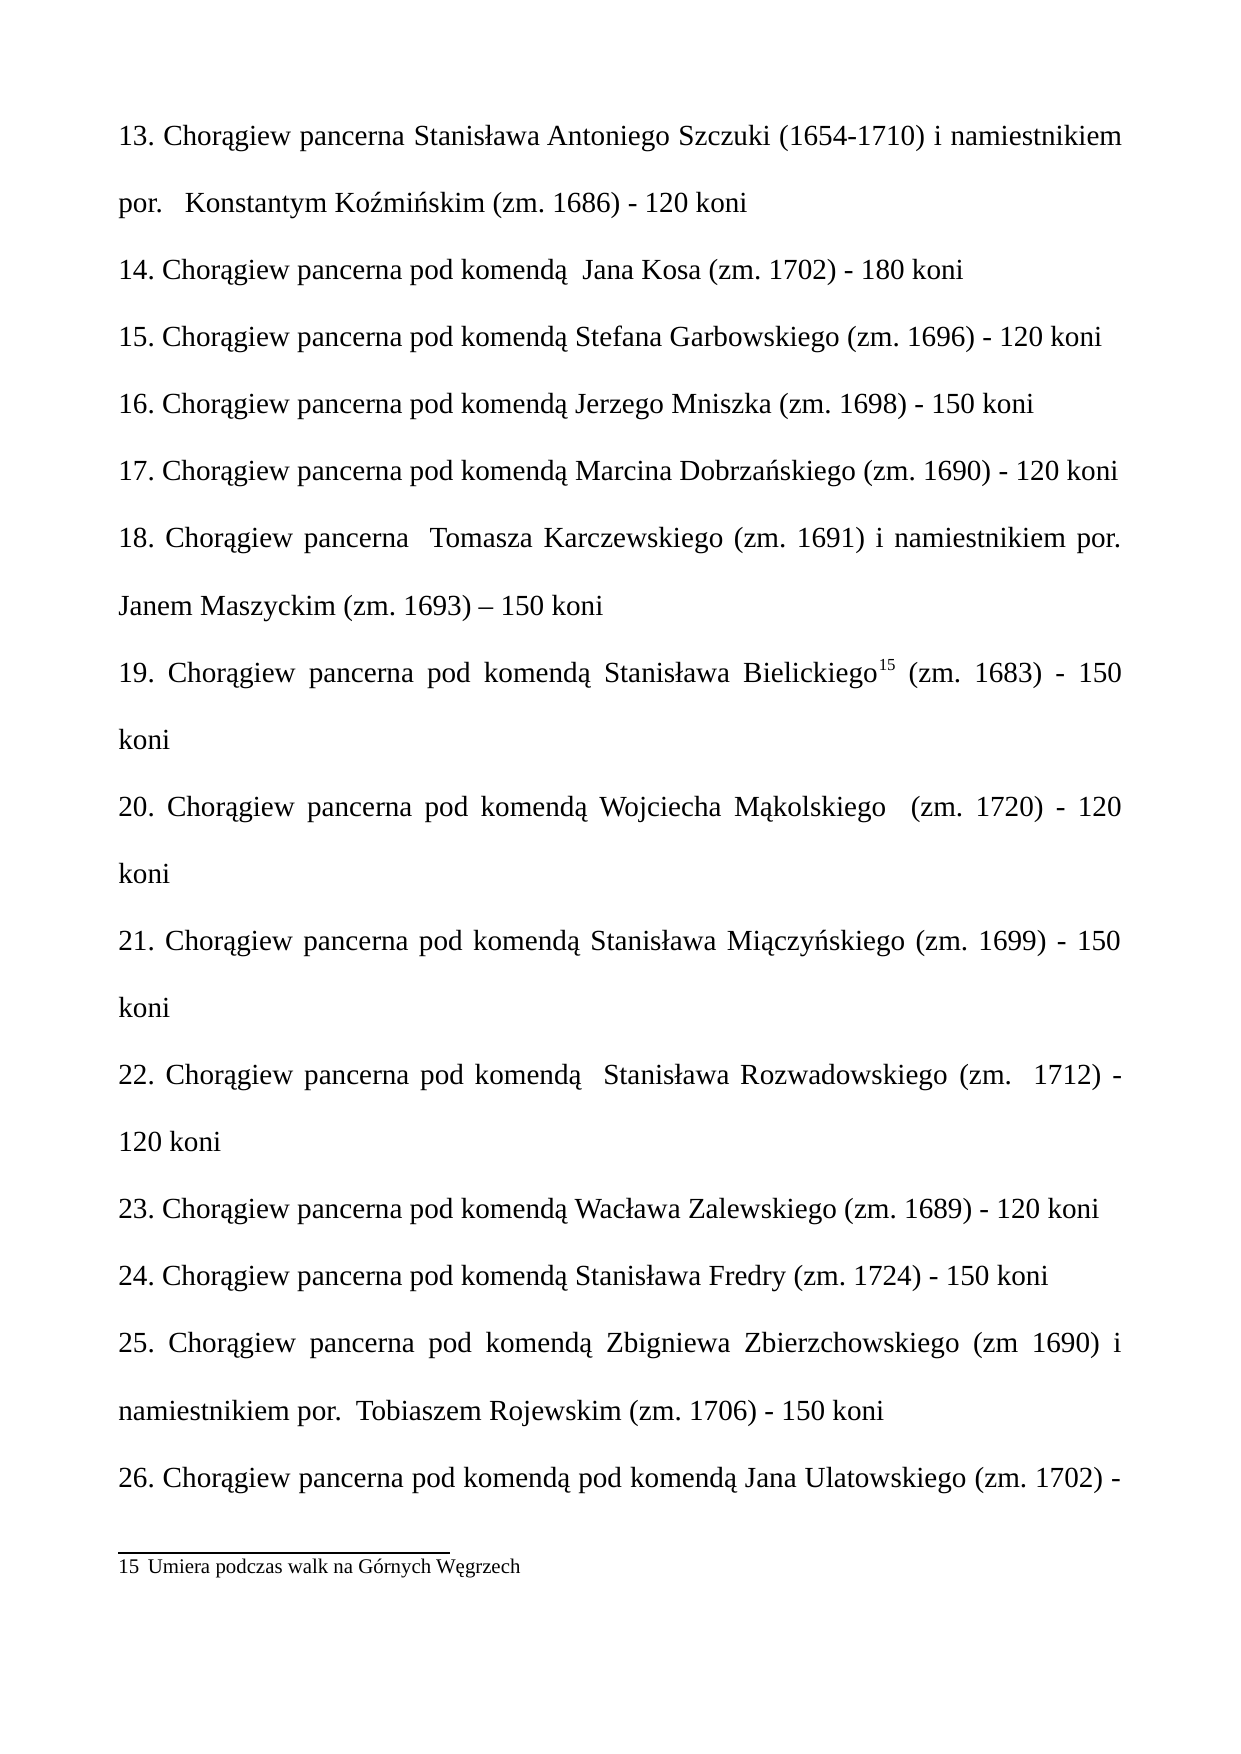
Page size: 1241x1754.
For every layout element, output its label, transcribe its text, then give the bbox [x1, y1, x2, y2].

text 23. Chorągiew pancerna pod komendą Wacława Zalewskiego (zm. 1689) - 120 koni [118, 1191, 1122, 1225]
text 15. Chorągiew pancerna pod komendą Stefana Garbowskiego (zm. 1696) - 120 koni [118, 319, 1122, 353]
text 19. Chorągiew pancerna pod komendą Stanisława Bielickiego (zm. 1683) - 150 koni [118, 655, 1122, 755]
text 22. Chorągiew pancerna pod komendą Stanisława Rozwadowskiego (zm. 1712) - 120 koni [118, 1057, 1122, 1158]
text 21. Chorągiew pancerna pod komendą Stanisława Miączyńskiego (zm. 1699) - 150 koni [118, 923, 1122, 1024]
text 14. Chorągiew pancerna pod komendą Jana Kosa (zm. 1702) - 180 koni [118, 252, 1122, 286]
text Umiera podczas walk na Górnych Węgrzech [118, 1553, 1122, 1578]
text 16. Chorągiew pancerna pod komendą Jerzego Mniszka (zm. 1698) - 150 koni [118, 386, 1122, 420]
text 17. Chorągiew pancerna pod komendą Marcina Dobrzańskiego (zm. 1690) - 120 koni [118, 453, 1122, 487]
text 20. Chorągiew pancerna pod komendą Wojciecha Mąkolskiego (zm. 1720) - 120 koni [118, 789, 1122, 889]
text 24. Chorągiew pancerna pod komendą Stanisława Fredry (zm. 1724) - 150 koni [118, 1258, 1122, 1292]
text 25. Chorągiew pancerna pod komendą Zbigniewa Zbierzchowskiego (zm 1690) i namiestnikiem por. Tobiaszem Rojewskim (zm. 1706) - 150 koni [118, 1326, 1122, 1426]
text 18. Chorągiew pancerna Tomasza Karczewskiego (zm. 1691) i namiestnikiem por. Janem Maszyckim (zm. 1693) – 150 koni [118, 521, 1122, 621]
text 13. Chorągiew pancerna Stanisława Antoniego Szczuki (1654-1710) i namiestnikiem por. Konstantym Koźmińskim (zm. 1686) - 120 koni [118, 118, 1122, 219]
text 26. Chorągiew pancerna pod komendą pod komendą Jana Ulatowskiego (zm. 1702) [118, 1460, 1122, 1493]
